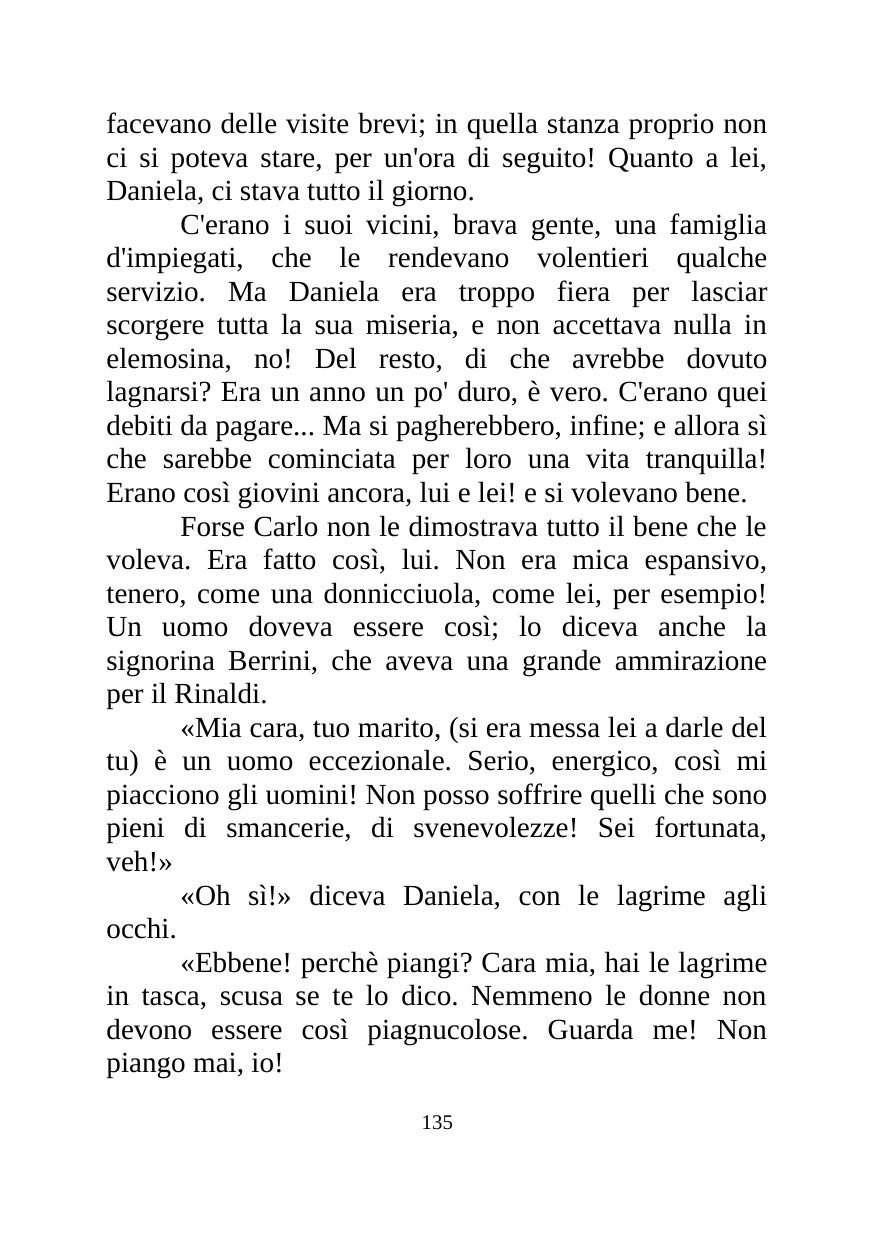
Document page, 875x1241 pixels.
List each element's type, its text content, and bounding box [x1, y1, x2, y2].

text C'erano i suoi vicini, brava gente, una famiglia d'impiegati, che le rendevano volentieri qualche servizio. Ma Daniela era troppo fiera per lasciar scorgere tutta la sua miseria, e non accettava nulla in elemosina, no! Del resto, di che avrebbe dovuto lagnarsi? Era un anno un po' duro, è vero. C'erano quei debiti da pagare... Ma si pagherebbero, infine; e allora sì che sarebbe cominciata per loro una vita tranquilla! Erano così giovini ancora, lui e lei! e si volevano bene. [106, 207, 768, 509]
text «Ebbene! perchè piangi? Cara mia, hai le lagrime in tasca, scusa se te lo dico. Nemmeno le donne non devono essere così piagnucolose. Guarda me! Non piango mai, io! [106, 945, 768, 1079]
text facevano delle visite brevi; in quella stanza proprio non ci si poteva stare, per un'ora di seguito! Quanto a lei, Daniela, ci stava tutto il giorno. [106, 106, 768, 207]
text «Oh sì!» diceva Daniela, con le lagrime agli occhi. [106, 878, 768, 945]
text Forse Carlo non le dimostrava tutto il bene che le voleva. Era fatto così, lui. Non era mica espansivo, tenero, come una donnicciuola, come lei, per esempio! Un uomo doveva essere così; lo diceva anche la signorina Berrini, che aveva una grande ammirazione per il Rinaldi. [106, 509, 768, 710]
text «Mia cara, tuo marito, (si era messa lei a darle del tu) è un uomo eccezionale. Serio, energico, così mi piacciono gli uomini! Non posso soffrire quelli che sono pieni di smancerie, di svenevolezze! Sei fortunata, veh!» [106, 710, 768, 878]
